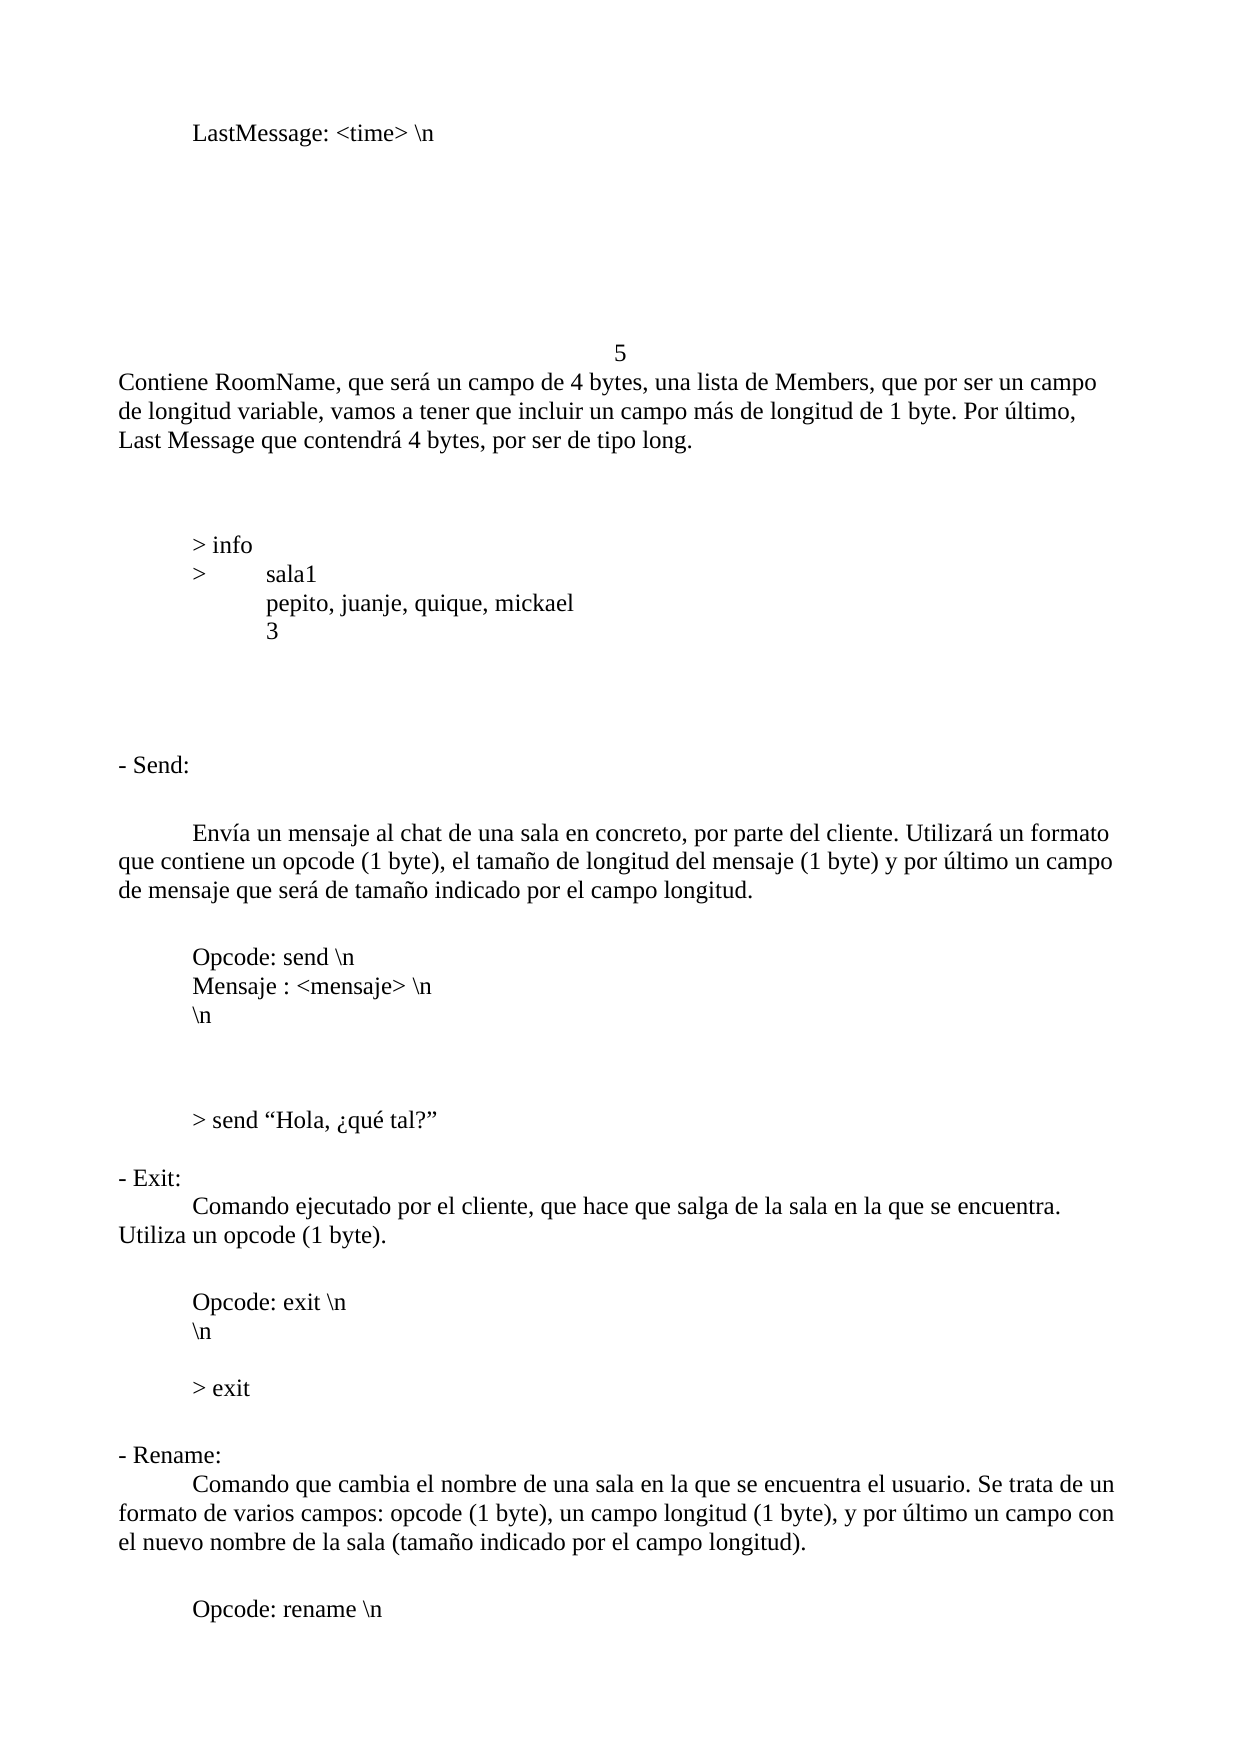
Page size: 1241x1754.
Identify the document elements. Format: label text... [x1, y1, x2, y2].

text \n [118, 1000, 1122, 1028]
text Comando ejecutado por el cliente, que hace que salga de la sala en la que se encuentra. Utiliza un opcode (1 byte). [118, 1191, 1122, 1249]
text > sala1 [118, 559, 1122, 588]
text - Send: [118, 751, 1122, 779]
text Mensaje : <mensaje> \n [118, 971, 1122, 1000]
text > exit [118, 1373, 1122, 1402]
text Comando que cambia el nombre de una sala en la que se encuentra el usuario. Se trata de un formato de varios campos: opcode (1 byte), un campo longitud (1 byte), y por último un campo con el nuevo nombre de la sala (tamaño indicado por el campo longitud). [118, 1469, 1122, 1556]
text 5 [118, 338, 1122, 367]
text Opcode: send \n [118, 942, 1122, 971]
text Opcode: exit \n [118, 1287, 1122, 1316]
text Opcode: rename \n [118, 1594, 1122, 1623]
text 3 [118, 616, 1122, 645]
text \n [118, 1316, 1122, 1345]
text Contiene RoomName, que será un campo de 4 bytes, una lista de Members, que por ser un campo de longitud variable, vamos a tener que incluir un campo más de longitud de 1 byte. Por último, Last Message que contendrá 4 bytes, por ser de tipo long. [118, 367, 1122, 453]
text Envía un mensaje al chat de una sala en concreto, por parte del cliente. Utilizará un formato que contiene un opcode (1 byte), el tamaño de longitud del mensaje (1 byte) y por último un campo de mensaje que será de tamaño indicado por el campo longitud. [118, 818, 1122, 904]
text - Rename: [118, 1441, 1122, 1469]
text > info [118, 530, 1122, 559]
text > send “Hola, ¿qué tal?” [118, 1105, 1122, 1134]
text pepito, juanje, quique, mickael [118, 588, 1122, 616]
text LastMessage: <time> \n [118, 118, 1122, 147]
text - Exit: [118, 1163, 1122, 1191]
